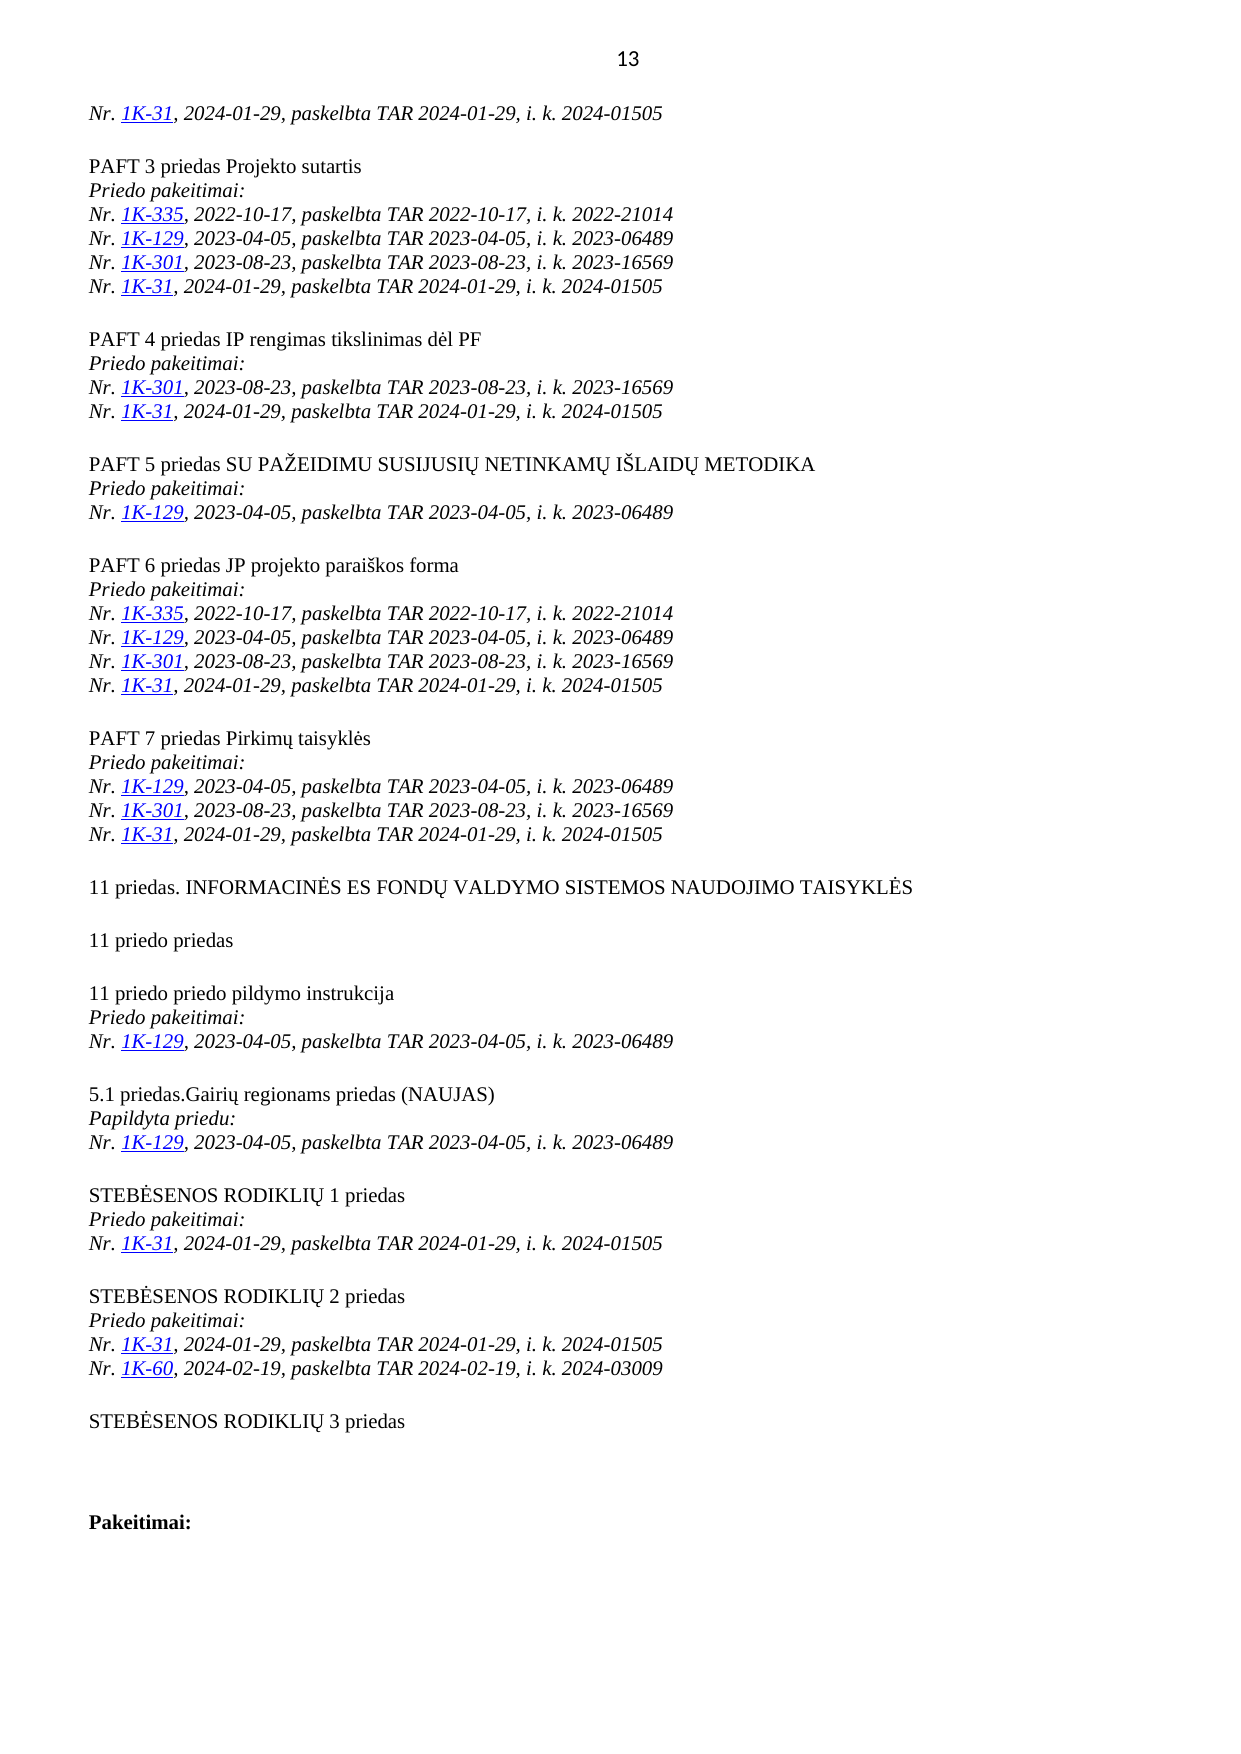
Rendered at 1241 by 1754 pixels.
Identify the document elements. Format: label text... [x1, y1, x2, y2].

text Nr. 1K-301, 2023-08-23, paskelbta TAR 2023-08-23, i. k. 2023-16569 [89, 375, 1167, 399]
text Nr. 1K-301, 2023-08-23, paskelbta TAR 2023-08-23, i. k. 2023-16569 [89, 798, 1167, 822]
text PAFT 7 priedas Pirkimų taisyklės [89, 726, 1167, 750]
text Priedo pakeitimai: [89, 476, 1167, 500]
text Nr. 1K-301, 2023-08-23, paskelbta TAR 2023-08-23, i. k. 2023-16569 [89, 649, 1167, 673]
text Priedo pakeitimai: [89, 577, 1167, 601]
text Priedo pakeitimai: [89, 351, 1167, 375]
text Priedo pakeitimai: [89, 1207, 1167, 1231]
text 11 priedo priedas [89, 928, 1167, 952]
text Pakeitimai: [89, 1509, 1167, 1534]
text Nr. 1K-335, 2022-10-17, paskelbta TAR 2022-10-17, i. k. 2022-21014 [89, 202, 1167, 226]
text Nr. 1K-129, 2023-04-05, paskelbta TAR 2023-04-05, i. k. 2023-06489 [89, 1130, 1167, 1154]
text Papildyta priedu: [89, 1106, 1167, 1130]
text Nr. 1K-335, 2022-10-17, paskelbta TAR 2022-10-17, i. k. 2022-21014 [89, 601, 1167, 625]
text Nr. 1K-31, 2024-01-29, paskelbta TAR 2024-01-29, i. k. 2024-01505 [89, 1231, 1167, 1255]
text PAFT 3 priedas Projekto sutartis [89, 154, 1167, 178]
text 5.1 priedas.Gairių regionams priedas (NAUJAS) [89, 1082, 1167, 1106]
text Nr. 1K-31, 2024-01-29, paskelbta TAR 2024-01-29, i. k. 2024-01505 [89, 399, 1167, 423]
text Priedo pakeitimai: [89, 1308, 1167, 1332]
text PAFT 5 priedas SU PAŽEIDIMU SUSIJUSIŲ NETINKAMŲ IŠLAIDŲ METODIKA [89, 452, 1167, 476]
text Nr. 1K-129, 2023-04-05, paskelbta TAR 2023-04-05, i. k. 2023-06489 [89, 500, 1167, 524]
text Priedo pakeitimai: [89, 1005, 1167, 1029]
text Nr. 1K-31, 2024-01-29, paskelbta TAR 2024-01-29, i. k. 2024-01505 [89, 101, 1167, 125]
text Nr. 1K-31, 2024-01-29, paskelbta TAR 2024-01-29, i. k. 2024-01505 [89, 1332, 1167, 1356]
text Nr. 1K-60, 2024-02-19, paskelbta TAR 2024-02-19, i. k. 2024-03009 [89, 1356, 1167, 1380]
text Nr. 1K-31, 2024-01-29, paskelbta TAR 2024-01-29, i. k. 2024-01505 [89, 274, 1167, 298]
text Nr. 1K-129, 2023-04-05, paskelbta TAR 2023-04-05, i. k. 2023-06489 [89, 774, 1167, 798]
text STEBĖSENOS RODIKLIŲ 3 priedas [89, 1409, 1167, 1433]
text Nr. 1K-129, 2023-04-05, paskelbta TAR 2023-04-05, i. k. 2023-06489 [89, 226, 1167, 250]
text Priedo pakeitimai: [89, 750, 1167, 774]
text Nr. 1K-31, 2024-01-29, paskelbta TAR 2024-01-29, i. k. 2024-01505 [89, 673, 1167, 697]
text PAFT 6 priedas JP projekto paraiškos forma [89, 553, 1167, 577]
text Priedo pakeitimai: [89, 178, 1167, 202]
text Nr. 1K-129, 2023-04-05, paskelbta TAR 2023-04-05, i. k. 2023-06489 [89, 625, 1167, 649]
text STEBĖSENOS RODIKLIŲ 2 priedas [89, 1284, 1167, 1308]
text PAFT 4 priedas IP rengimas tikslinimas dėl PF [89, 327, 1167, 351]
text Nr. 1K-31, 2024-01-29, paskelbta TAR 2024-01-29, i. k. 2024-01505 [89, 822, 1167, 846]
text 11 priedo priedo pildymo instrukcija [89, 981, 1167, 1005]
text Nr. 1K-129, 2023-04-05, paskelbta TAR 2023-04-05, i. k. 2023-06489 [89, 1029, 1167, 1053]
text Nr. 1K-301, 2023-08-23, paskelbta TAR 2023-08-23, i. k. 2023-16569 [89, 250, 1167, 274]
text 11 priedas. INFORMACINĖS ES FONDŲ VALDYMO SISTEMOS NAUDOJIMO TAISYKLĖS [89, 875, 1167, 899]
text STEBĖSENOS RODIKLIŲ 1 priedas [89, 1183, 1167, 1207]
